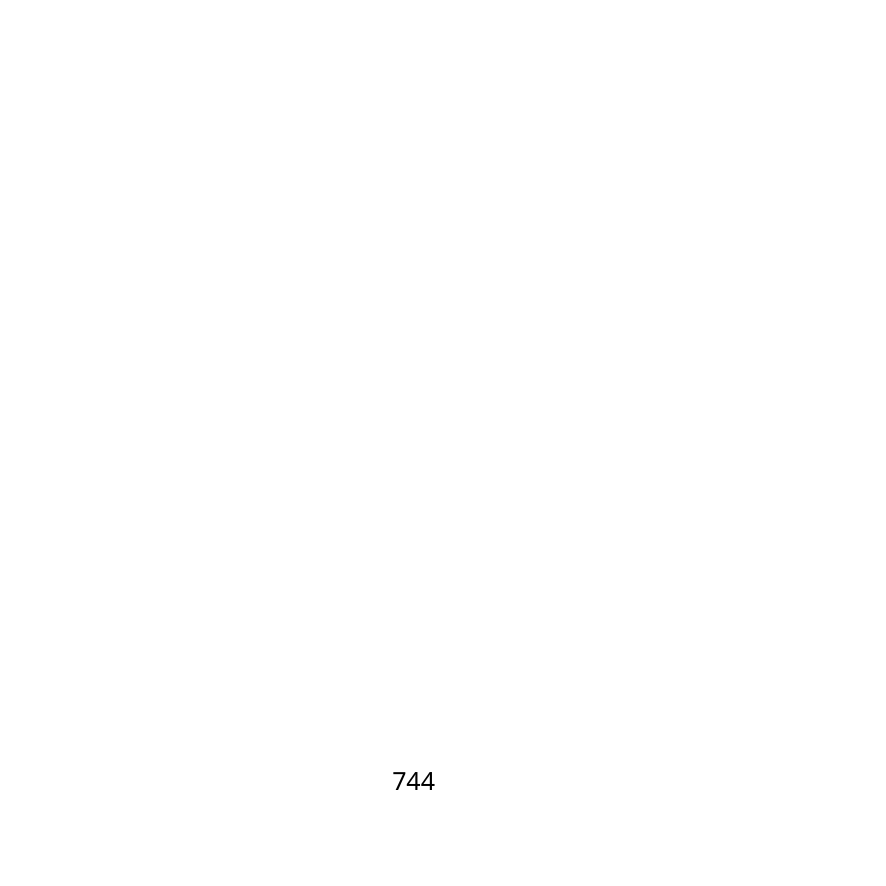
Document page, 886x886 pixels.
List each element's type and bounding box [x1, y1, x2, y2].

table_header [413, 89, 768, 117]
table_header [59, 89, 413, 117]
table_cell [413, 117, 768, 145]
table_cell [59, 117, 413, 145]
